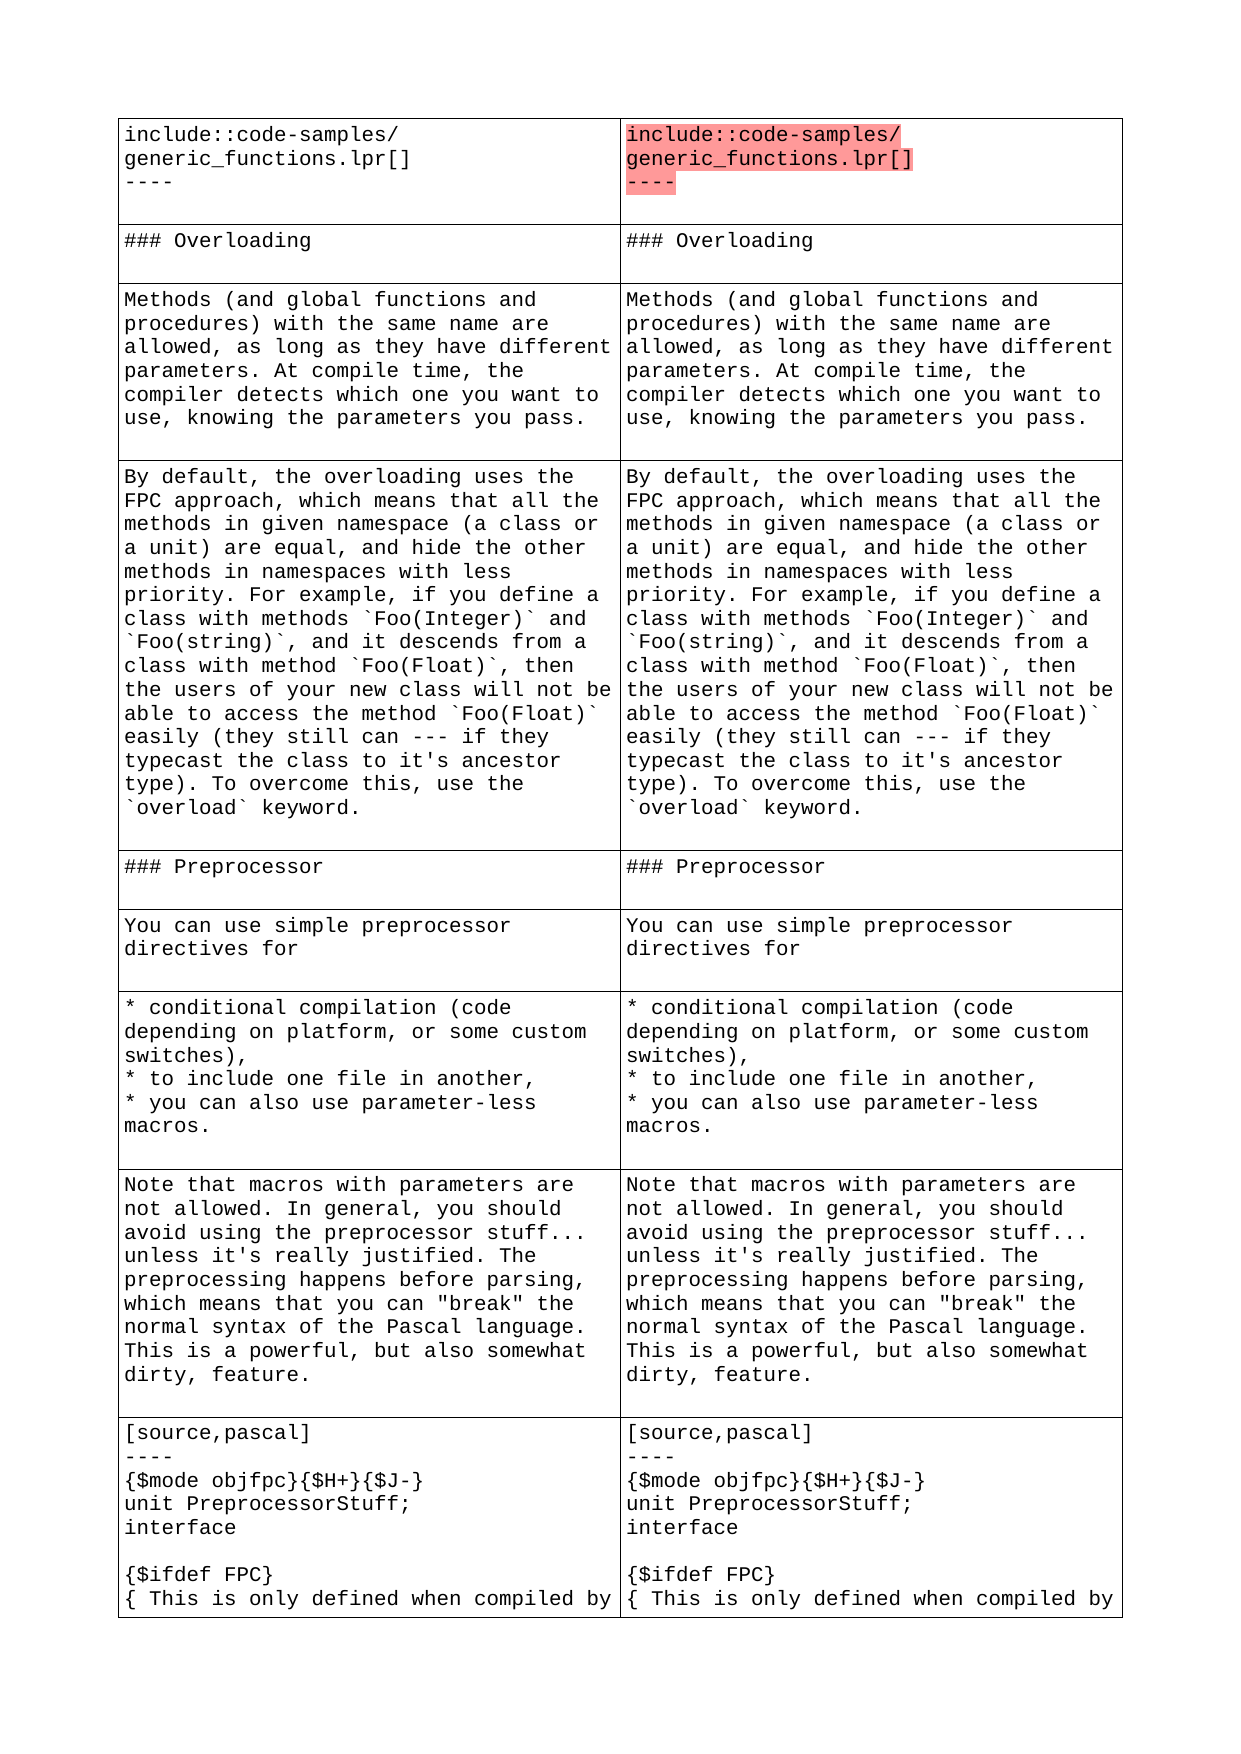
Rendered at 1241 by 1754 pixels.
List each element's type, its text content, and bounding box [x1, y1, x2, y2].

table_cell By default, the overloading uses the FPC approach, which means that all the methods in given namespace (a class or a unit) are equal, and hide the other methods in namespaces with less priority. For example, if you define a class with methods `Foo(Integer)` and `Foo(string)`, and it descends from a class with method `Foo(Float)`, then the users of your new class will not be able to access the method `Foo(Float)` easily (they still can --- if they typecast the class to it's ancestor type). To overcome this, use the `overload` keyword. [621, 461, 1122, 850]
table_cell ### Preprocessor [621, 851, 1122, 909]
table_cell Methods (and global functions and procedures) with the same name are allowed, as long as they have different parameters. At compile time, the compiler detects which one you want to use, knowing the parameters you pass. [119, 284, 620, 460]
table_cell [source,pascal] ---- {$mode objfpc}{$H+}{$J-} unit PreprocessorStuff; interface {$ifdef FPC} { This is only defined when compiled by [621, 1418, 1122, 1617]
table_cell You can use simple preprocessor directives for [119, 910, 620, 991]
table_cell ---- include::code-samples/generic_functions.lpr[] ---- [119, 119, 620, 224]
table_cell Methods (and global functions and procedures) with the same name are allowed, as long as they have different parameters. At compile time, the compiler detects which one you want to use, knowing the parameters you pass. [621, 284, 1122, 460]
table_cell ---- include::code-samples/generic_functions.lpr[] ---- [621, 119, 1122, 224]
table_cell * conditional compilation (code depending on platform, or some custom switches), * to include one file in another, * you can also use parameter-less macros. [621, 992, 1122, 1168]
table_cell Note that macros with parameters are not allowed. In general, you should avoid using the preprocessor stuff... unless it's really justified. The preprocessing happens before parsing, which means that you can "break" the normal syntax of the Pascal language. This is a powerful, but also somewhat dirty, feature. [119, 1170, 620, 1417]
table_cell ### Preprocessor [119, 851, 620, 909]
table_cell You can use simple preprocessor directives for [621, 910, 1122, 991]
table_cell By default, the overloading uses the FPC approach, which means that all the methods in given namespace (a class or a unit) are equal, and hide the other methods in namespaces with less priority. For example, if you define a class with methods `Foo(Integer)` and `Foo(string)`, and it descends from a class with method `Foo(Float)`, then the users of your new class will not be able to access the method `Foo(Float)` easily (they still can --- if they typecast the class to it's ancestor type). To overcome this, use the `overload` keyword. [119, 461, 620, 850]
table_cell * conditional compilation (code depending on platform, or some custom switches), * to include one file in another, * you can also use parameter-less macros. [119, 992, 620, 1168]
table_cell ### Overloading [119, 225, 620, 283]
table_cell Note that macros with parameters are not allowed. In general, you should avoid using the preprocessor stuff... unless it's really justified. The preprocessing happens before parsing, which means that you can "break" the normal syntax of the Pascal language. This is a powerful, but also somewhat dirty, feature. [621, 1170, 1122, 1417]
table_cell [source,pascal] ---- {$mode objfpc}{$H+}{$J-} unit PreprocessorStuff; interface {$ifdef FPC} { This is only defined when compiled by [119, 1418, 620, 1617]
table_cell ### Overloading [621, 225, 1122, 283]
